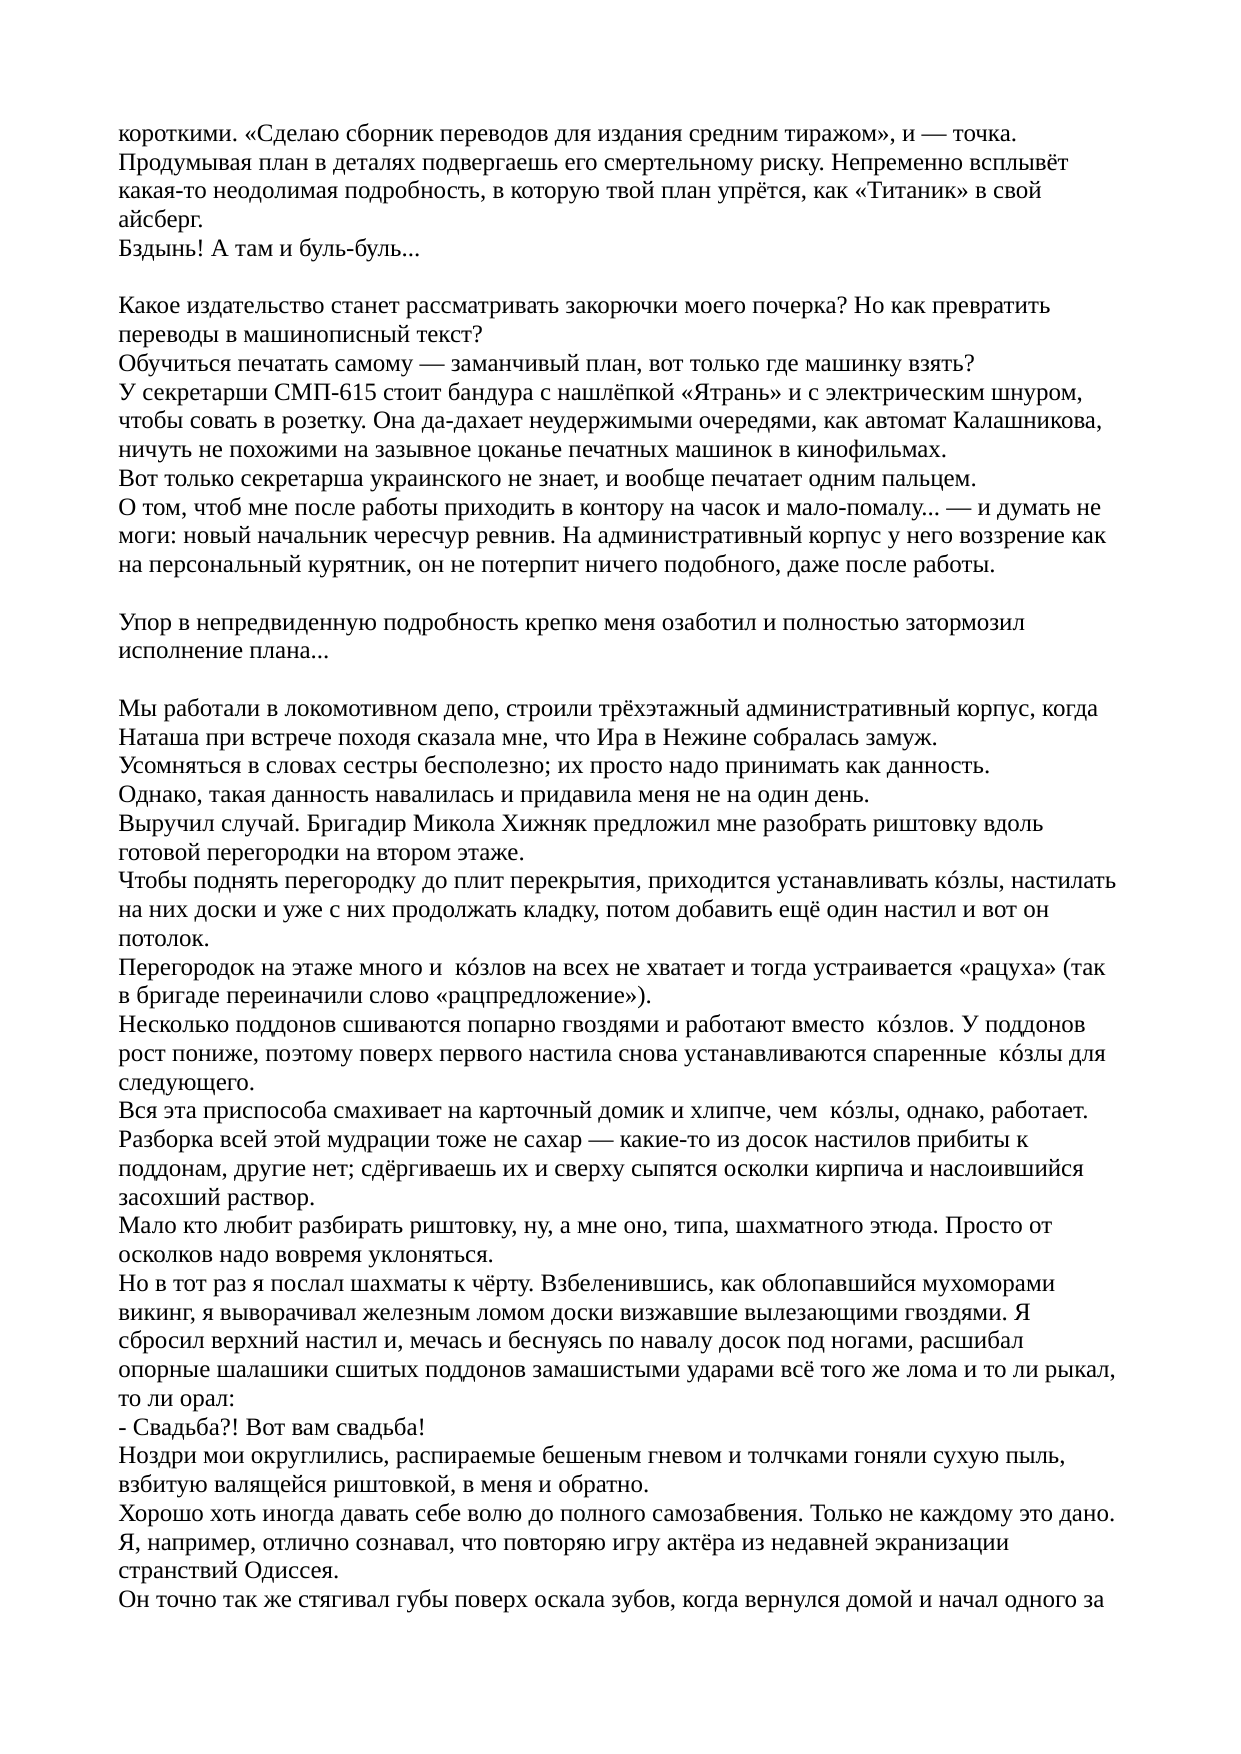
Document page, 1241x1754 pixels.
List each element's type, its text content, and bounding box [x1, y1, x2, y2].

text Несколько поддонов сшиваются попарно гвоздями и работают вместо кóзлов. У поддонов рост пониже, поэтому поверх первого настила снова устанавливаются спаренные кóзлы для следующего. [118, 1009, 1122, 1096]
text Мало кто любит разбирать риштовку, ну, а мне оно, типа, шахматного этюда. Просто от осколков надо вовремя уклоняться. [118, 1211, 1122, 1268]
text Чтобы поднять перегородку до плит перекрытия, приходится устанавливать кóзлы, настилать на них доски и уже с них продолжать кладку, потом добавить ещё один настил и вот он потолок. [118, 866, 1122, 952]
text - Свадьба?! Вот вам свадьба! [118, 1412, 1122, 1441]
text Вот только секретарша украинского не знает, и вообще печатает одним пальцем. [118, 463, 1122, 492]
text Какое издательство станет рассматривать закорючки моего почерка? Но как превратить переводы в машинописный текст? [118, 291, 1122, 348]
text Перегородок на этаже много и кóзлов на всех не хватает и тогда устраивается «рацуха» (так в бригаде переиначили слово «рацпредложение»). [118, 952, 1122, 1009]
text Ноздри мои округлились, распираемые бешеным гневом и толчками гоняли сухую пыль, взбитую валящейся риштовкой, в меня и обратно. [118, 1441, 1122, 1498]
text Мы работали в локомотивном депо, строили трёхэтажный административный корпус, когда Наташа при встрече походя сказала мне, что Ира в Нежине собралась замуж. [118, 693, 1122, 751]
text Вся эта приспособа смахивает на карточный домик и хлипче, чем кóзлы, однако, работает. Разборка всей этой мудрации тоже не сахар — какие-то из досок настилов прибиты к поддонам, другие нет; сдёргиваешь их и сверху сыпятся осколки кирпича и наслоившийся засохший раствор. [118, 1096, 1122, 1211]
text Хорошо хоть иногда давать себе волю до полного самозабвения. Только не каждому это дано. [118, 1498, 1122, 1527]
text Усомняться в словах сестры бесполезно; их просто надо принимать как данность. [118, 751, 1122, 779]
text Он точно так же стягивал губы поверх оскала зубов, когда вернулся домой и начал одного за [118, 1584, 1122, 1613]
text Выручил случай. Бригадир Микола Хижняк предложил мне разобрать риштовку вдоль готовой перегородки на втором этаже. [118, 808, 1122, 866]
text О том, чтоб мне после работы приходить в контору на часок и мало-помалу... — и думать не моги: новый начальник чересчур ревнив. На административный корпус у него воззрение как на персональный курятник, он не потерпит ничего подобного, даже после работы. [118, 492, 1122, 578]
text Однако, такая данность навалилась и придавила меня не на один день. [118, 779, 1122, 808]
text Но в тот раз я послал шахматы к чёрту. Взбеленившись, как облопавшийся мухоморами викинг, я выворачивал железным ломом доски визжавшие вылезающими гвоздями. Я сбросил верхний настил и, мечась и беснуясь по навалу досок под ногами, расшибал опорные шалашики сшитых поддонов замашистыми ударами всё того же лома и то ли рыкал, то ли орал: [118, 1268, 1122, 1412]
text Упор в непредвиденную подробность крепко меня озаботил и полностью затормозил исполнение плана... [118, 607, 1122, 664]
text короткими. «Сделаю сборник переводов для издания средним тиражом», и — точка. Продумывая план в деталях подвергаешь его смертельному риску. Непременно всплывёт какая-то неодолимая подробность, в которую твой план упрётся, как «Титаник» в свой айсберг. [118, 118, 1122, 233]
text Обучиться печатать самому — заманчивый план, вот только где машинку взять? [118, 348, 1122, 377]
text Бздынь! А там и буль-буль... [118, 233, 1122, 262]
text У секретарши СМП-615 стоит бандура с нашлёпкой «Ятрань» и с электрическим шнуром, чтобы совать в розетку. Она да-дахает неудержимыми очередями, как автомат Калашникова, ничуть не похожими на зазывное цоканье печатных машинок в кинофильмах. [118, 377, 1122, 463]
text Я, например, отлично сознавал, что повторяю игру актёра из недавней экранизации странствий Одиссея. [118, 1527, 1122, 1584]
